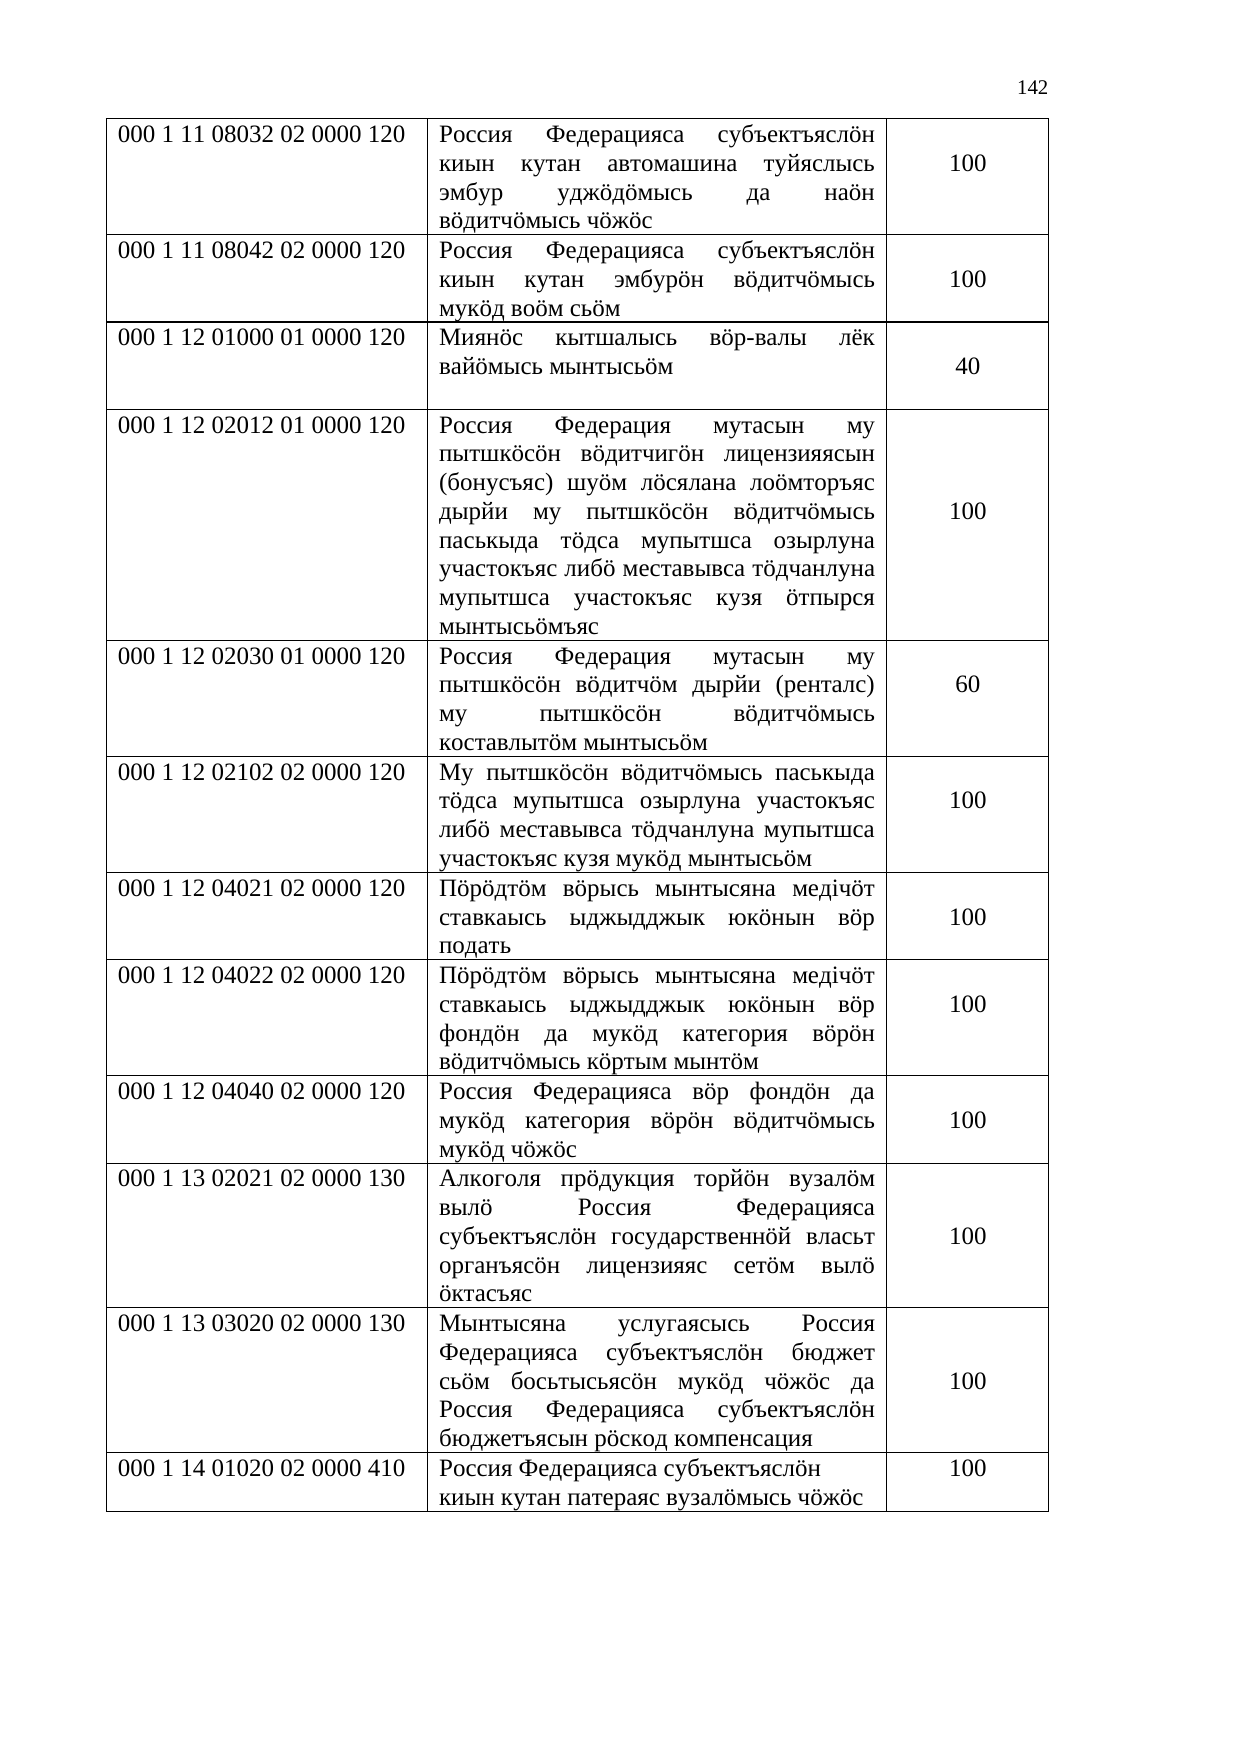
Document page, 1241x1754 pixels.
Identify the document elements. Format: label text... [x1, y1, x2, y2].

table_cell 100 [887, 1308, 1048, 1452]
table_cell Россия Федерацияса субъектъяслöн киын кутан эмбурöн вöдитчöмысь мукöд воöм сьöм [428, 235, 886, 321]
table_cell Мынтысяна услугаясысь Россия Федерацияса субъектъяслöн бюджет сьöм босьтысьясöн мукöд чöжöс да Россия Федерацияса субъектъяслöн бюджетъясын рöскод компенсация [428, 1308, 886, 1452]
table_cell 100 [887, 873, 1048, 959]
table_cell 000 1 11 08032 02 0000 120 [107, 119, 427, 234]
table_cell Россия Федерацияса вöр фондöн да мукöд категория вöрöн вöдитчöмысь мукöд чöжöс [428, 1076, 886, 1162]
table_cell Пöрöдтöм вöрысь мынтысяна медiчöт ставкаысь ыджыдджык юкöнын вöр фондöн да мукöд категория вöрöн вöдитчöмысь кöртым мынтöм [428, 960, 886, 1075]
table_cell 100 [887, 960, 1048, 1075]
table_cell 000 1 11 08042 02 0000 120 [107, 235, 427, 321]
table_cell 000 1 13 02021 02 0000 130 [107, 1164, 427, 1307]
table_cell 000 1 12 04040 02 0000 120 [107, 1076, 427, 1162]
table_cell 60 [887, 641, 1048, 756]
table_cell 40 [887, 323, 1048, 409]
table_cell 100 [887, 235, 1048, 321]
table_cell 100 [887, 1453, 1048, 1511]
table_cell 000 1 13 03020 02 0000 130 [107, 1308, 427, 1452]
table_cell Россия Федерация мутасын му пытшкöсöн вöдитчöм дырйи (ренталс) му пытшкöсöн вöдитчöмысь коставлытöм мынтысьöм [428, 641, 886, 756]
table_cell 100 [887, 1164, 1048, 1307]
table_cell Му пытшкöсöн вöдитчöмысь паськыда тöдса мупытшса озырлуна участокъяс либö меставывса тöдчанлуна мупытшса участокъяс кузя мукöд мынтысьöм [428, 757, 886, 872]
table_cell Россия Федерацияса субъектъяслöн киын кутан патераяс вузалöмысь чöжöс [428, 1453, 886, 1511]
table_cell 000 1 12 04021 02 0000 120 [107, 873, 427, 959]
table_cell 000 1 12 02030 01 0000 120 [107, 641, 427, 756]
table_cell 100 [887, 1076, 1048, 1162]
table_cell 100 [887, 757, 1048, 872]
table_cell Россия Федерацияса субъектъяслöн киын кутан автомашина туйяслысь эмбур уджöдöмысь да наöн вöдитчöмысь чöжöс [428, 119, 886, 234]
table_cell 000 1 14 01020 02 0000 410 [107, 1453, 427, 1511]
table_cell 000 1 12 02102 02 0000 120 [107, 757, 427, 872]
table_cell Миянöс кытшалысь вöр-валы лёк вайöмысь мынтысьöм [428, 323, 886, 409]
table_cell 000 1 12 02012 01 0000 120 [107, 410, 427, 640]
table_cell Алкоголя прöдукция торйöн вузалöм вылö Россия Федерацияса субъектъяслöн государственнöй власьт органъясöн лицензияяс сетöм вылö öктасъяс [428, 1164, 886, 1307]
table_cell 000 1 12 04022 02 0000 120 [107, 960, 427, 1075]
table_cell 100 [887, 410, 1048, 640]
table_cell 000 1 12 01000 01 0000 120 [107, 323, 427, 409]
table_cell Пöрöдтöм вöрысь мынтысяна медiчöт ставкаысь ыджыдджык юкöнын вöр подать [428, 873, 886, 959]
table_cell Россия Федерация мутасын му пытшкöсöн вöдитчигöн лицензияясын (бонусъяс) шуöм лöсялана лоöмторъяс дырйи му пытшкöсöн вöдитчöмысь паськыда тöдса мупытшса озырлуна участокъяс либö меставывса тöдчанлуна мупытшса участокъяс кузя öтпырся мынтысьöмъяс [428, 410, 886, 640]
table_cell 100 [887, 119, 1048, 234]
